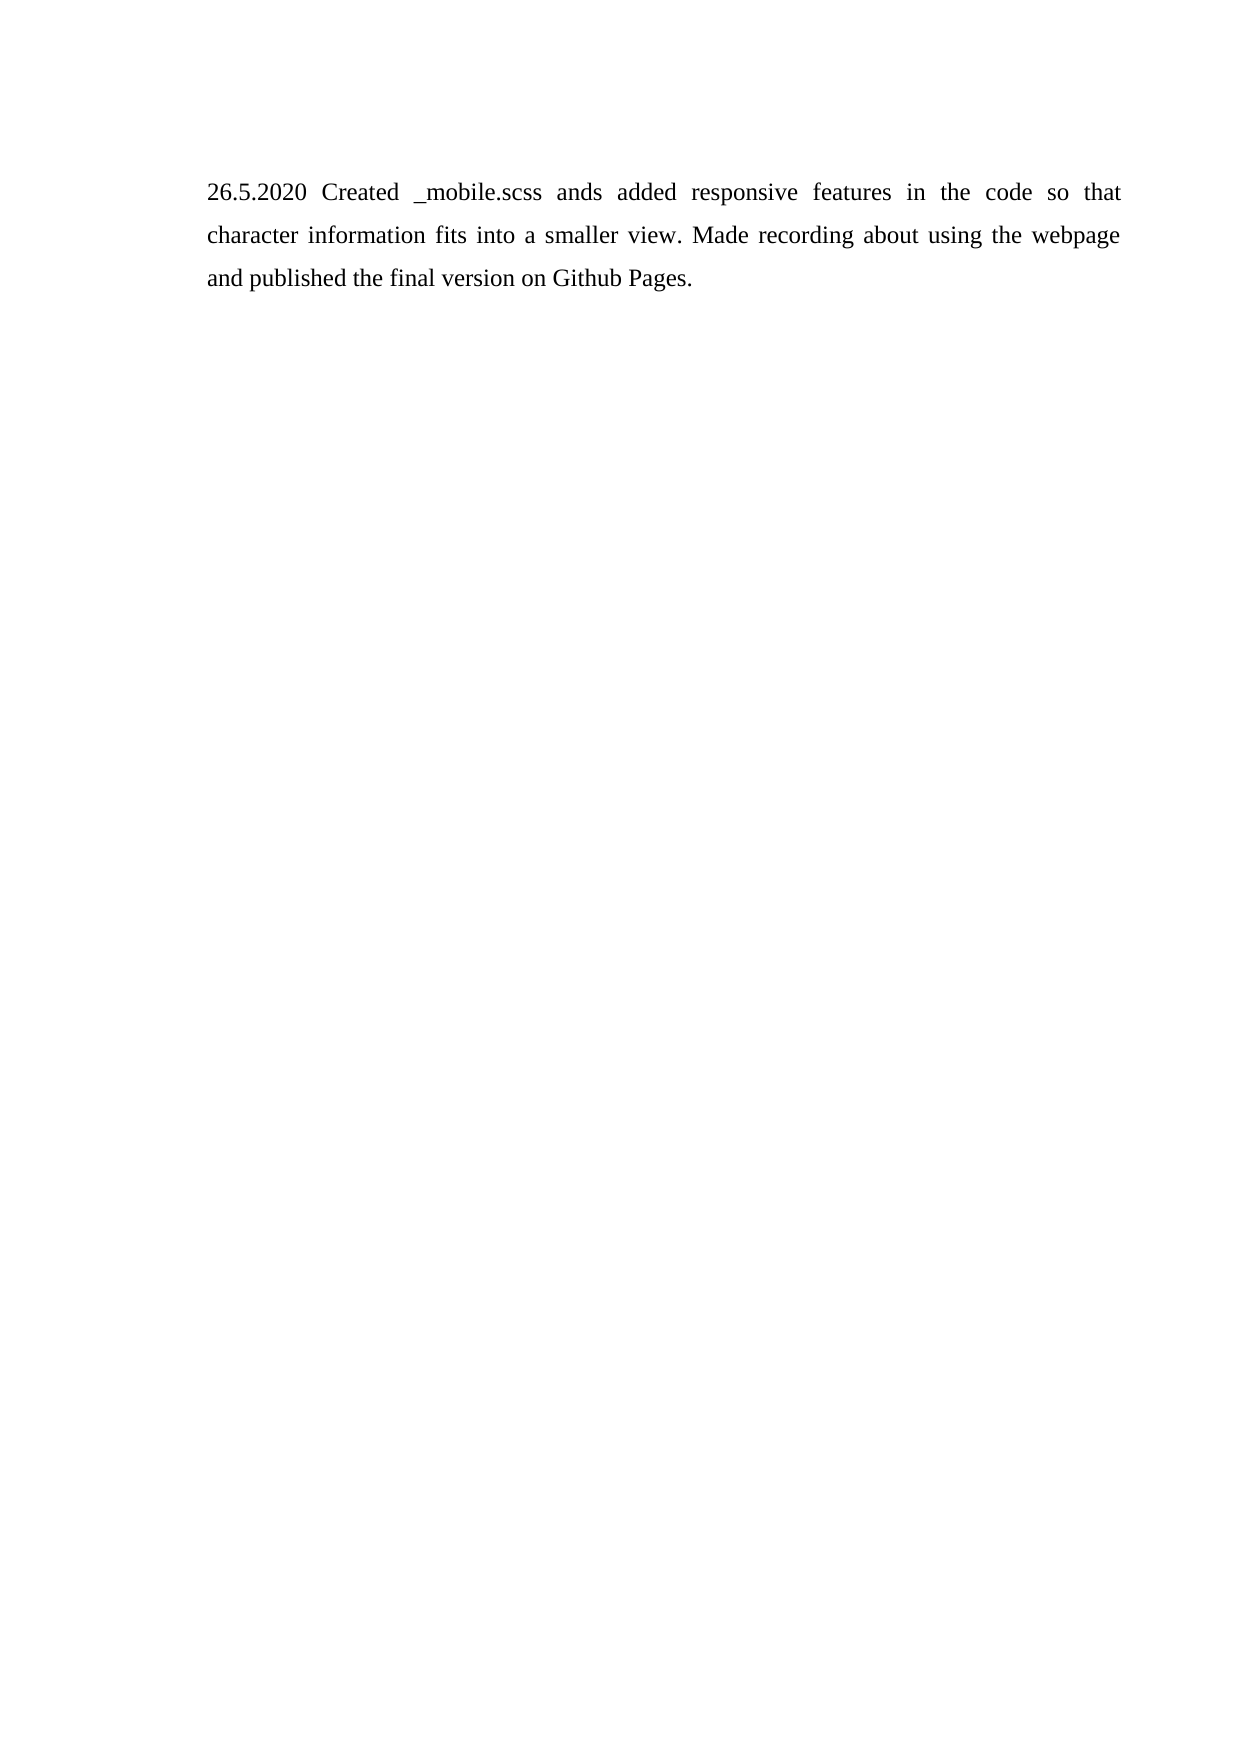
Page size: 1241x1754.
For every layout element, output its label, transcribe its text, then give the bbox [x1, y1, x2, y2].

text 26.5.2020 Created _mobile.scss ands added responsive features in the code so that character information fits into a smaller view. Made recording about using the webpage and published the final version on Github Pages. [207, 177, 1122, 292]
